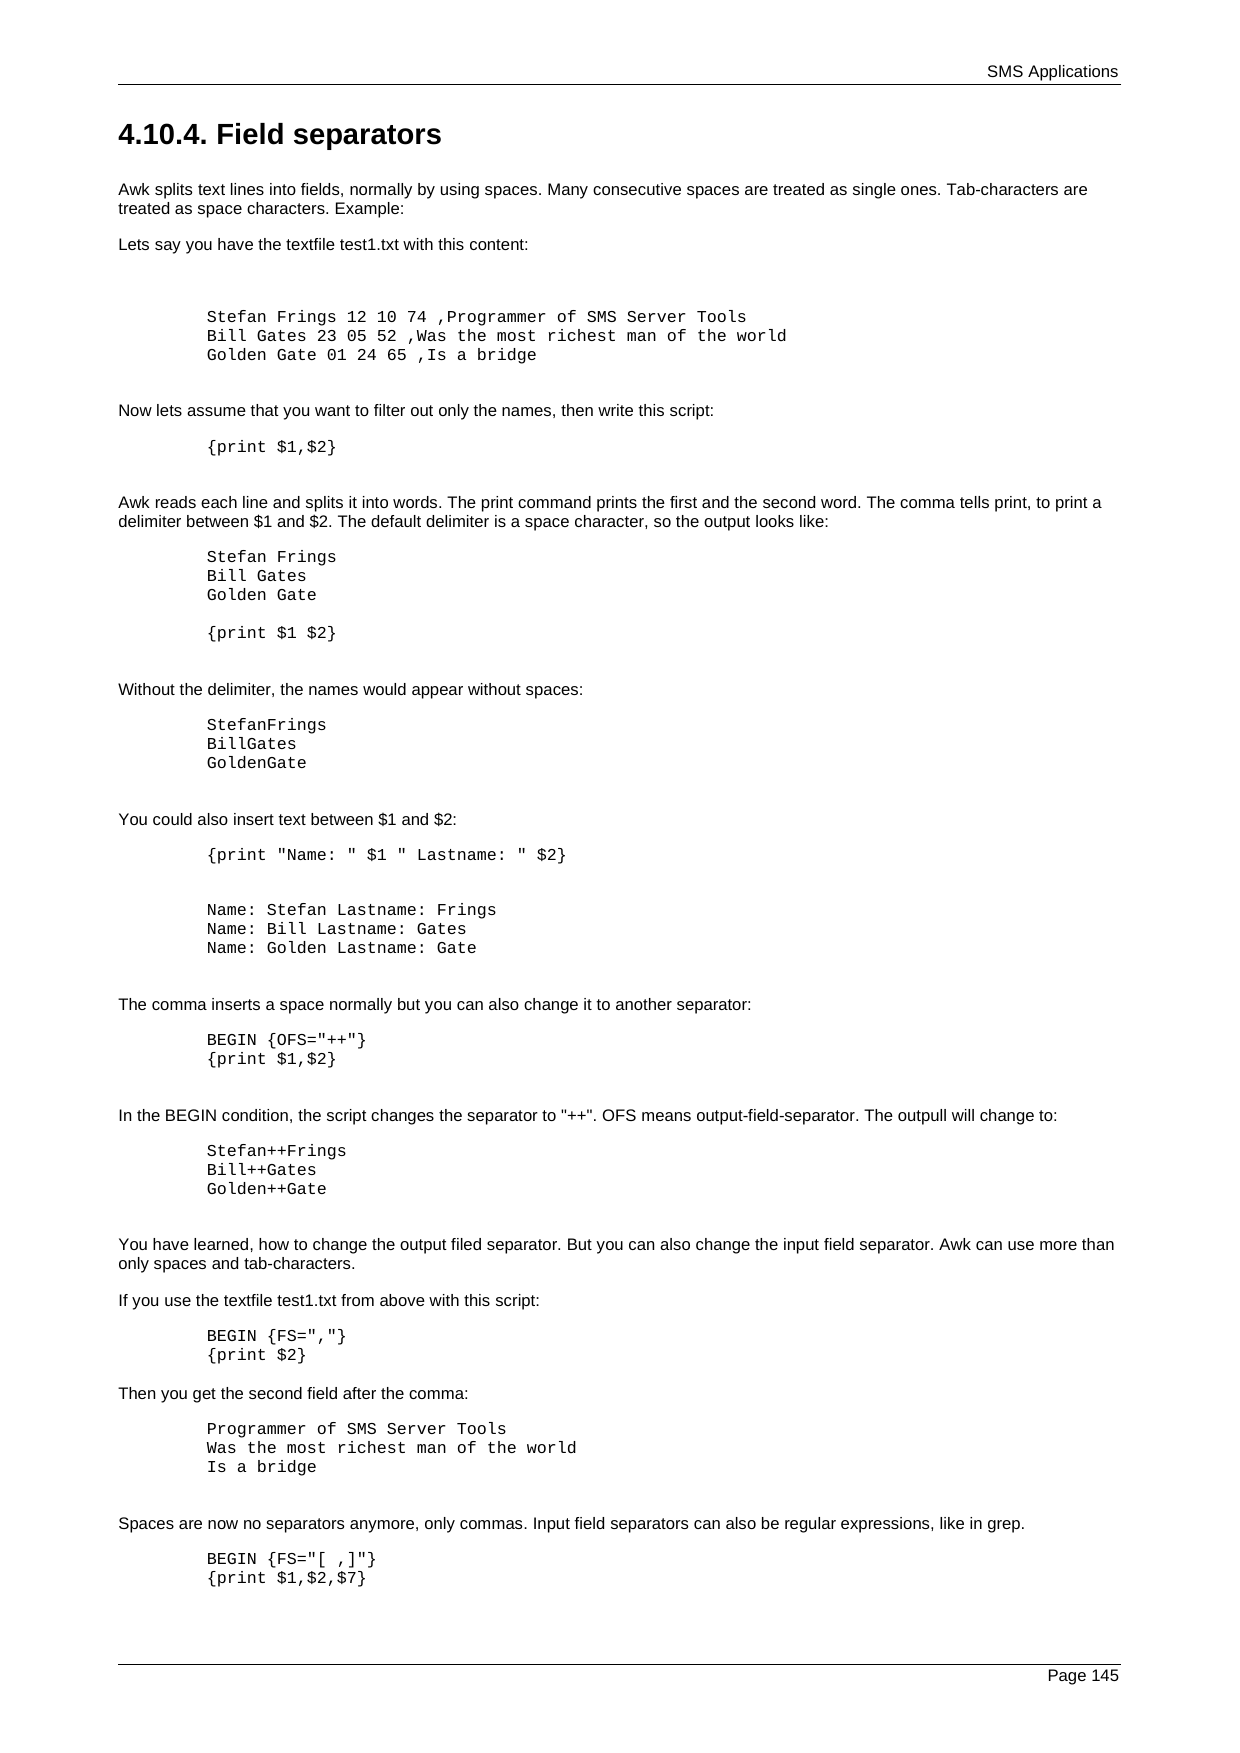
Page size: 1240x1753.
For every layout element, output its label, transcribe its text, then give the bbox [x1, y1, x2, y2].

text BillGates [207, 735, 1121, 754]
text Bill Gates 23 05 52 ,Was the most richest man of the world [207, 327, 1121, 346]
text GoldenGate [207, 754, 1121, 773]
text You have learned, how to change the output filed separator. But you can also change the input field separator. Awk can use more than only spaces and tab-characters. [118, 1236, 1121, 1273]
text {print "Name: " $1 " Lastname: " $2} [207, 846, 1121, 865]
text Golden Gate [207, 587, 1121, 606]
text BEGIN {FS=","} [207, 1327, 1121, 1346]
text You could also insert text between $1 and $2: [118, 810, 1121, 828]
text {print $2} [207, 1346, 1121, 1365]
text Programmer of SMS Server Tools [207, 1421, 1121, 1439]
text Golden Gate 01 24 65 ,Is a bridge [207, 346, 1121, 365]
text {print $1 $2} [207, 624, 1121, 643]
text Bill Gates [207, 568, 1121, 587]
text Without the delimiter, the names would appear without spaces: [118, 680, 1121, 699]
text Now lets assume that you want to filter out only the names, then write this script: [118, 402, 1121, 420]
text In the BEGIN condition, the script changes the separator to "++". OFS means output-field-separator. The outpull will change to: [118, 1106, 1121, 1124]
text Stefan Frings [207, 549, 1121, 568]
text Is a bridge [207, 1458, 1121, 1477]
text BEGIN {FS="[ ,]"} [207, 1550, 1121, 1569]
text Name: Golden Lastname: Gate [207, 939, 1121, 958]
text BEGIN {OFS="++"} [207, 1031, 1121, 1050]
text Name: Bill Lastname: Gates [207, 921, 1121, 939]
text The comma inserts a space normally but you can also change it to another separator: [118, 995, 1121, 1014]
text Name: Stefan Lastname: Frings [207, 902, 1121, 921]
text If you use the textfile test1.txt from above with this script: [118, 1291, 1121, 1309]
text {print $1,$2} [207, 438, 1121, 457]
text Lets say you have the textfile test1.txt with this content: [118, 235, 1121, 254]
text Was the most richest man of the world [207, 1439, 1121, 1458]
text Golden++Gate [207, 1180, 1121, 1199]
text {print $1,$2} [207, 1050, 1121, 1069]
text Awk reads each line and splits it into words. The print command prints the first and the second word. The comma tells print, to print a delimiter between $1 and $2. The default delimiter is a space character, so the output looks like: [118, 493, 1121, 531]
subtitle Field separators [118, 118, 1121, 151]
text Awk splits text lines into fields, normally by using spaces. Many consecutive spaces are treated as single ones. Tab-characters are treated as space characters. Example: [118, 180, 1121, 218]
text StefanFrings [207, 716, 1121, 735]
text Stefan++Frings [207, 1142, 1121, 1161]
text Then you get the second field after the comma: [118, 1384, 1121, 1403]
text Bill++Gates [207, 1161, 1121, 1180]
text Spaces are now no separators anymore, only commas. Input field separators can also be regular expressions, like in grep. [118, 1514, 1121, 1533]
text Stefan Frings 12 10 74 ,Programmer of SMS Server Tools [207, 308, 1121, 327]
text {print $1,$2,$7} [207, 1569, 1121, 1588]
